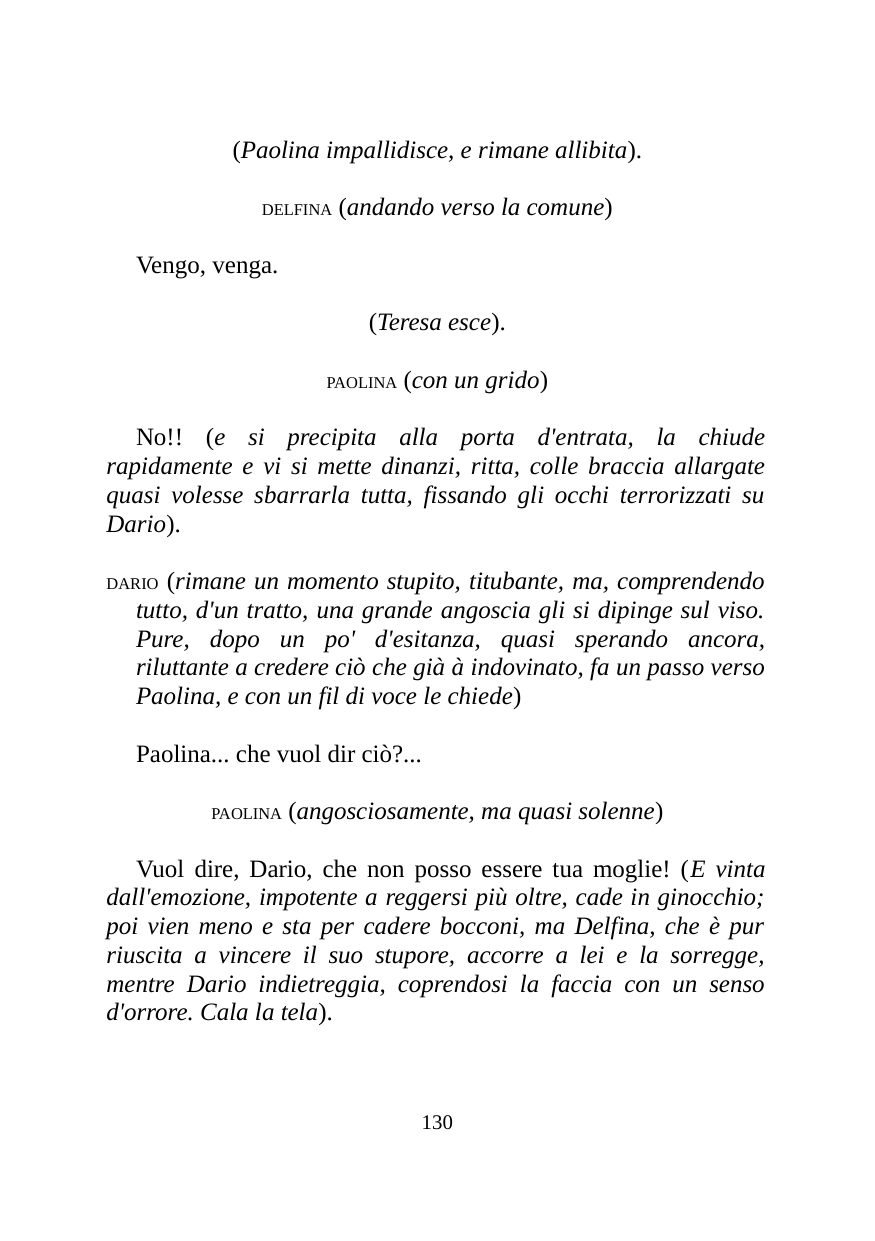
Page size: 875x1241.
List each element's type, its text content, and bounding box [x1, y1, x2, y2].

text paolina (angosciosamente, ma quasi solenne) [106, 796, 768, 825]
text Vuol dire, Dario, che non posso essere tua moglie! (E vinta dall'emozione, impotente a reggersi più oltre, cade in ginocchio; poi vien meno e sta per cadere bocconi, ma Delfina, che è pur riuscita a vincere il suo stupore, accorre a lei e la sorregge, mentre Dario indietreggia, coprendosi la faccia con un senso d'orrore. Cala la tela). [106, 854, 768, 1026]
text dario (rimane un momento stupito, titubante, ma, comprendendo tutto, d'un tratto, una grande angoscia gli si dipinge sul viso. Pure, dopo un po' d'esitanza, quasi sperando ancora, riluttante a credere ciò che già à indovinato, fa un passo verso Paolina, e con un fil di voce le chiede) [106, 566, 768, 710]
text Vengo, venga. [106, 250, 768, 279]
text paolina (con un grido) [106, 365, 768, 394]
text (Paolina impallidisce, e rimane allibita). [106, 135, 768, 164]
text Paolina... che vuol dir ciò?... [106, 739, 768, 767]
text No!! (e si precipita alla porta d'entrata, la chiude rapidamente e vi si mette dinanzi, ritta, colle braccia allargate quasi volesse sbarrarla tutta, fissando gli occhi terrorizzati su Dario). [106, 422, 768, 537]
text (Teresa esce). [106, 307, 768, 336]
text delfina (andando verso la comune) [106, 192, 768, 221]
